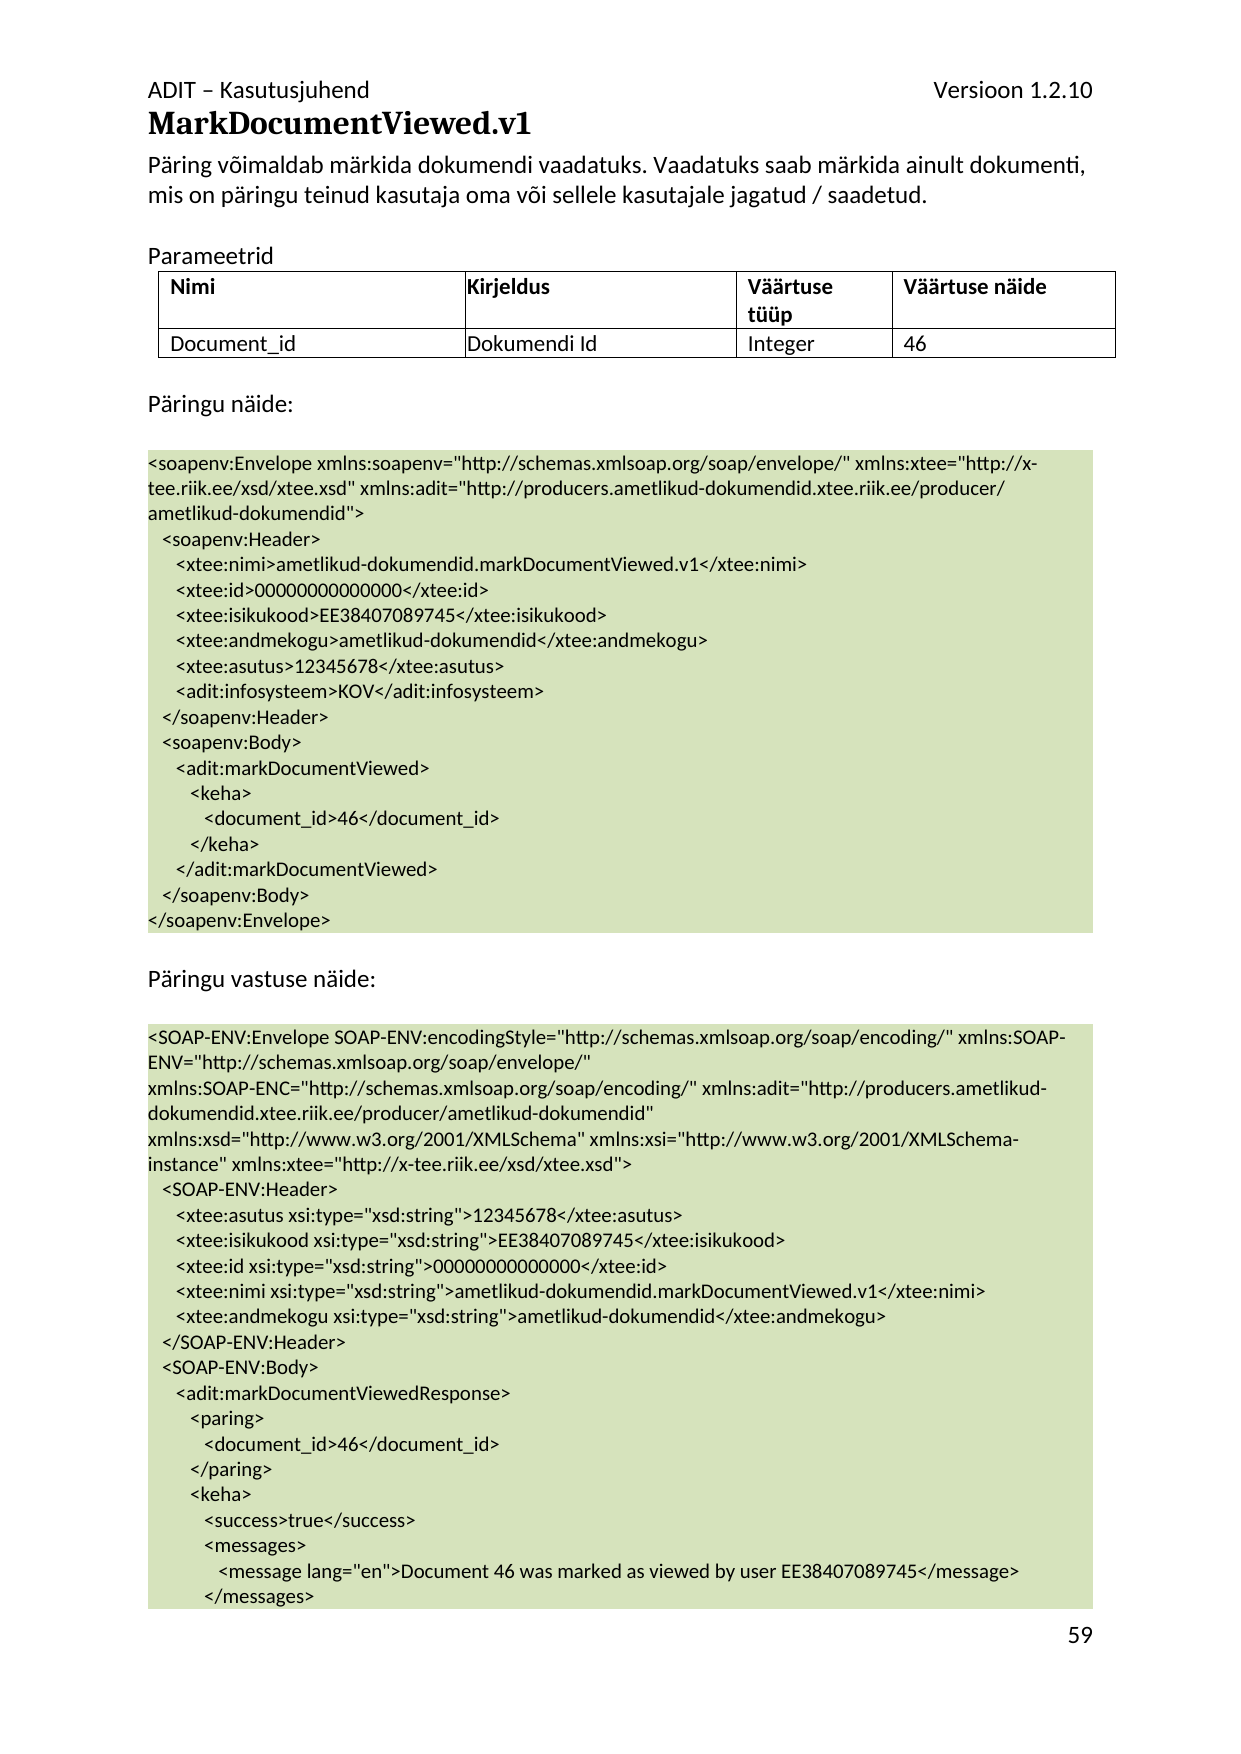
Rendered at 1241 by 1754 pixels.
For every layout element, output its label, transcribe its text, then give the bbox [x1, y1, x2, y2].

subtitle MarkDocumentViewed.v1 [148, 104, 1093, 143]
text </keha> [148, 831, 1093, 856]
text <keha> [148, 780, 1093, 806]
text <soapenv:Body> [148, 729, 1093, 755]
text <xtee:asutus>12345678</xtee:asutus> [148, 653, 1093, 678]
text </SOAP-ENV:Header> [148, 1329, 1093, 1354]
text <messages> [148, 1532, 1093, 1558]
table_cell Dokumendi Id [466, 329, 736, 357]
text <xtee:andmekogu>ametlikud-dokumendid</xtee:andmekogu> [148, 628, 1093, 653]
text <xtee:nimi>ametlikud-dokumendid.markDocumentViewed.v1</xtee:nimi> [148, 551, 1093, 577]
text <adit:infosysteem>KOV</adit:infosysteem> [148, 678, 1093, 704]
table_cell Integer [737, 329, 892, 357]
text </soapenv:Header> [148, 704, 1093, 729]
table_header Kirjeldus [466, 272, 736, 328]
text <xtee:isikukood>EE38407089745</xtee:isikukood> [148, 602, 1093, 628]
text Päringu näide: [148, 389, 1093, 419]
text <document_id>46</document_id> [148, 1431, 1093, 1456]
table_header Nimi [159, 272, 465, 328]
text <xtee:asutus xsi:type="xsd:string">12345678</xtee:asutus> [148, 1202, 1093, 1227]
text <keha> [148, 1482, 1093, 1507]
text <success>true</success> [148, 1507, 1093, 1532]
text </paring> [148, 1456, 1093, 1482]
table_cell 46 [893, 329, 1115, 357]
text </soapenv:Body> [148, 882, 1093, 907]
text <xtee:nimi xsi:type="xsd:string">ametlikud-dokumendid.markDocumentViewed.v1</xtee:nimi> [148, 1278, 1093, 1304]
text <xtee:isikukood xsi:type="xsd:string">EE38407089745</xtee:isikukood> [148, 1227, 1093, 1253]
text <adit:markDocumentViewed> [148, 755, 1093, 780]
text Päring võimaldab märkida dokumendi vaadatuks. Vaadatuks saab märkida ainult dokumenti, mis on päringu teinud kasutaja oma või sellele kasutajale jagatud / saadetud. [148, 149, 1093, 210]
text <message lang="en">Document 46 was marked as viewed by user EE38407089745</message> [148, 1558, 1093, 1583]
text <paring> [148, 1405, 1093, 1431]
text </adit:markDocumentViewed> [148, 856, 1093, 882]
text <xtee:andmekogu xsi:type="xsd:string">ametlikud-dokumendid</xtee:andmekogu> [148, 1304, 1093, 1329]
text <soapenv:Header> [148, 526, 1093, 551]
text <SOAP-ENV:Body> [148, 1354, 1093, 1380]
text <SOAP-ENV:Header> [148, 1177, 1093, 1202]
table_header Väärtuse näide [893, 272, 1115, 328]
text <SOAP-ENV:Envelope SOAP-ENV:encodingStyle="http://schemas.xmlsoap.org/soap/encoding/" xmlns:SOAP-ENV="http://schemas.xmlsoap.org/soap/envelope/" xmlns:SOAP-ENC="http://schemas.xmlsoap.org/soap/encoding/" xmlns:adit="http://producers.ametlikud-dokumendid.xtee.riik.ee/producer/ametlikud-dokumendid" xmlns:xsd="http://www.w3.org/2001/XMLSchema" xmlns:xsi="http://www.w3.org/2001/XMLSchema-instance" xmlns:xtee="http://x-tee.riik.ee/xsd/xtee.xsd"> [148, 1024, 1093, 1177]
text <xtee:id>00000000000000</xtee:id> [148, 577, 1093, 602]
text <document_id>46</document_id> [148, 806, 1093, 831]
text <xtee:id xsi:type="xsd:string">00000000000000</xtee:id> [148, 1253, 1093, 1278]
text </soapenv:Envelope> [148, 907, 1093, 933]
text </messages> [148, 1583, 1093, 1609]
text <soapenv:Envelope xmlns:soapenv="http://schemas.xmlsoap.org/soap/envelope/" xmlns:xtee="http://x-tee.riik.ee/xsd/xtee.xsd" xmlns:adit="http://producers.ametlikud-dokumendid.xtee.riik.ee/producer/ametlikud-dokumendid"> [148, 450, 1093, 526]
text Parameetrid [148, 240, 1093, 271]
table_cell Document_id [159, 329, 465, 357]
text <adit:markDocumentViewedResponse> [148, 1380, 1093, 1405]
table_header Väärtuse tüüp [737, 272, 892, 328]
text Päringu vastuse näide: [148, 963, 1093, 994]
